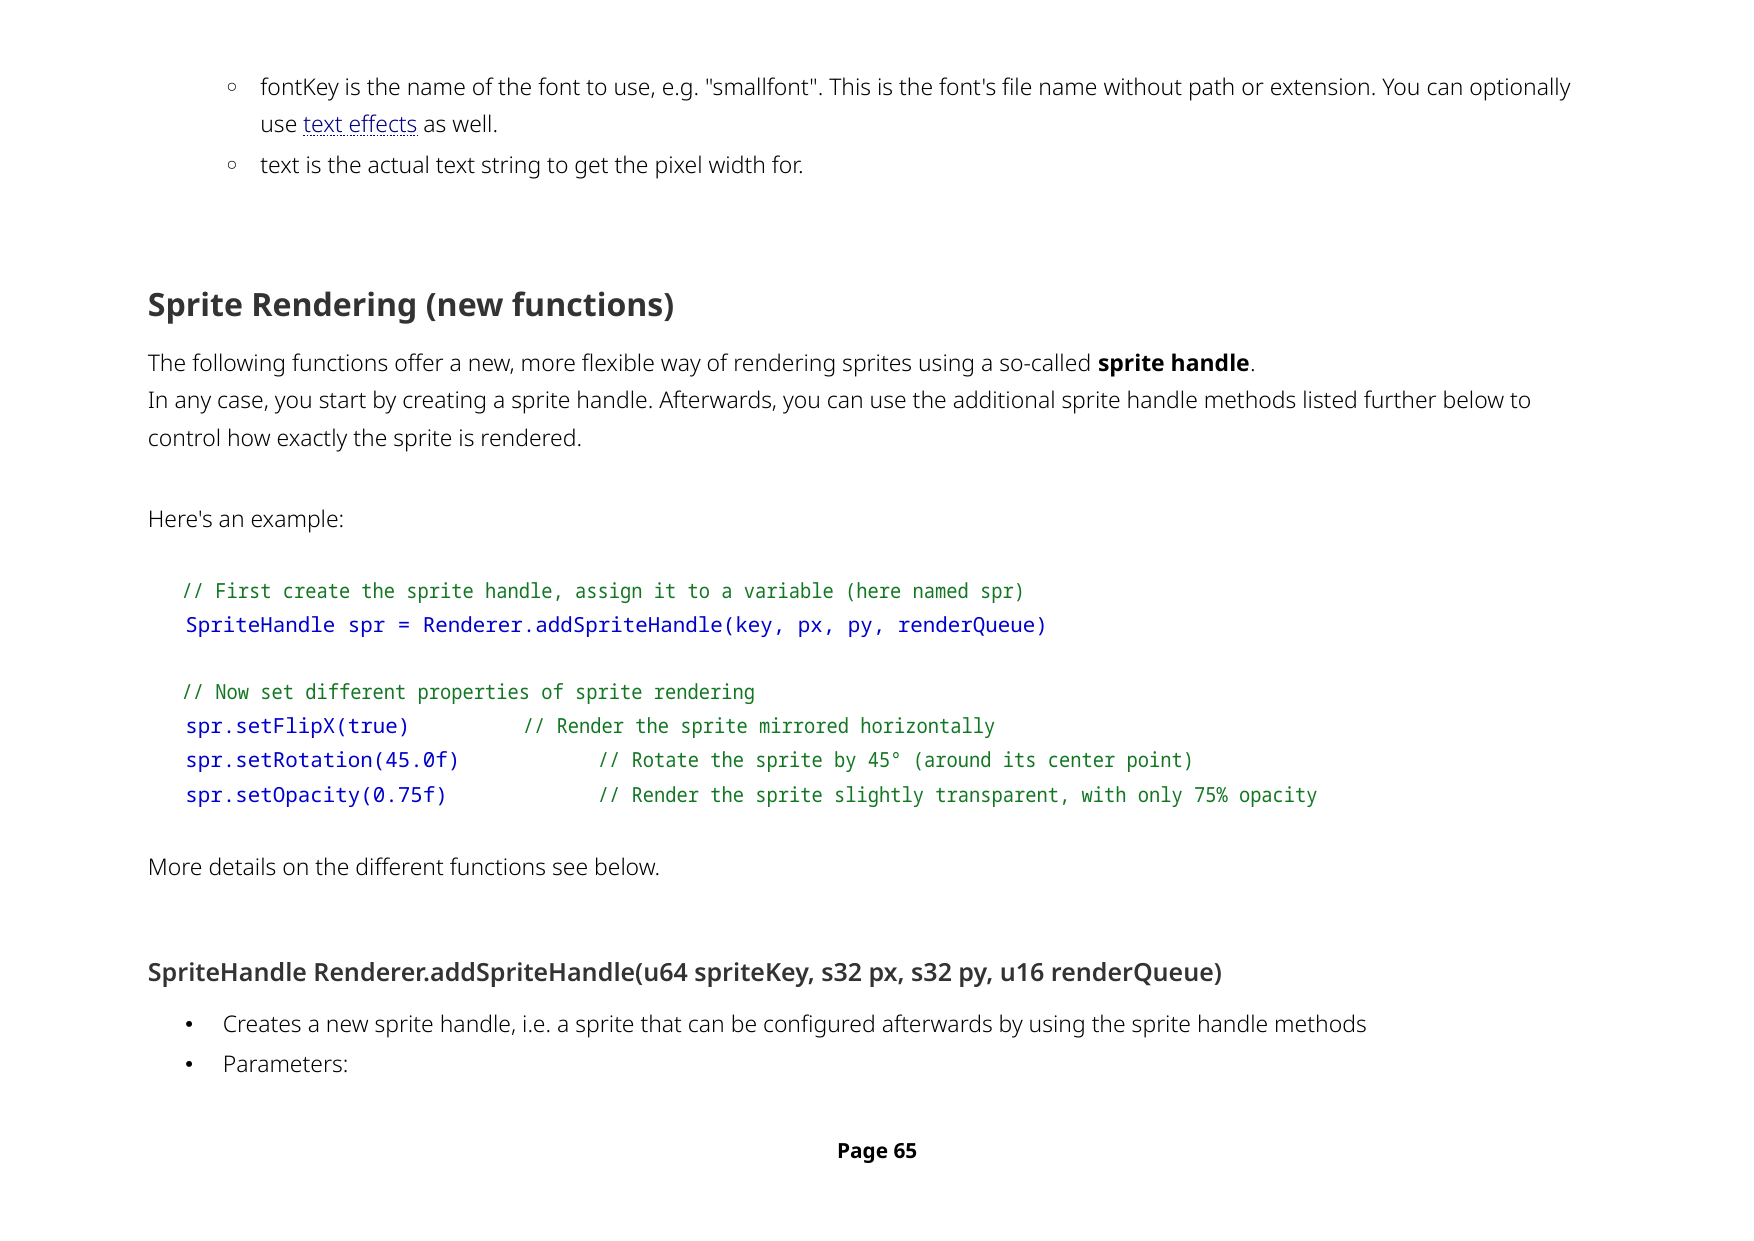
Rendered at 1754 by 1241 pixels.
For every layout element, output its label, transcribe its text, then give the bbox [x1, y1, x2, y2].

text SpriteHandle spr = Renderer.addSpriteHandle(key, px, py, renderQueue) [148, 610, 1606, 639]
text The following functions offer a new, more flexible way of rendering sprites using a so-called sprite handle. In any case, you start by creating a sprite handle. Afterwards, you can use the additional sprite handle methods listed further below to control how exactly the sprite is rendered. [148, 347, 1606, 453]
text Here's an example: [148, 502, 1606, 534]
text // First create the sprite handle, assign it to a variable (here named spr) [148, 576, 1606, 604]
text More details on the different functions see below. [148, 851, 1606, 883]
text // Now set different properties of sprite rendering spr.setFlipX(true) // Render the sprite mirrored horizontally spr.setRotation(45.0f) // Rotate the sprite by 45° (around its center point) spr.setOpacity(0.75f) // Render the sprite slightly transparent, with only 75% opacity [148, 677, 1606, 808]
subtitle SpriteHandle Renderer.addSpriteHandle(u64 spriteKey, s32 px, s32 py, u16 renderQueue) [148, 954, 1606, 988]
list Parameters: [185, 1048, 1606, 1079]
list text is the actual text string to get the pixel width for. [223, 149, 1606, 180]
list Creates a new sprite handle, i.e. a sprite that can be configured afterwards by using the sprite handle methods [185, 1008, 1606, 1039]
list fontKey is the name of the font to use, e.g. "smallfont". This is the font's file name without path or extension. You can optionally use text effects as well. [223, 71, 1606, 139]
subtitle Sprite Rendering (new functions) [148, 282, 1606, 325]
